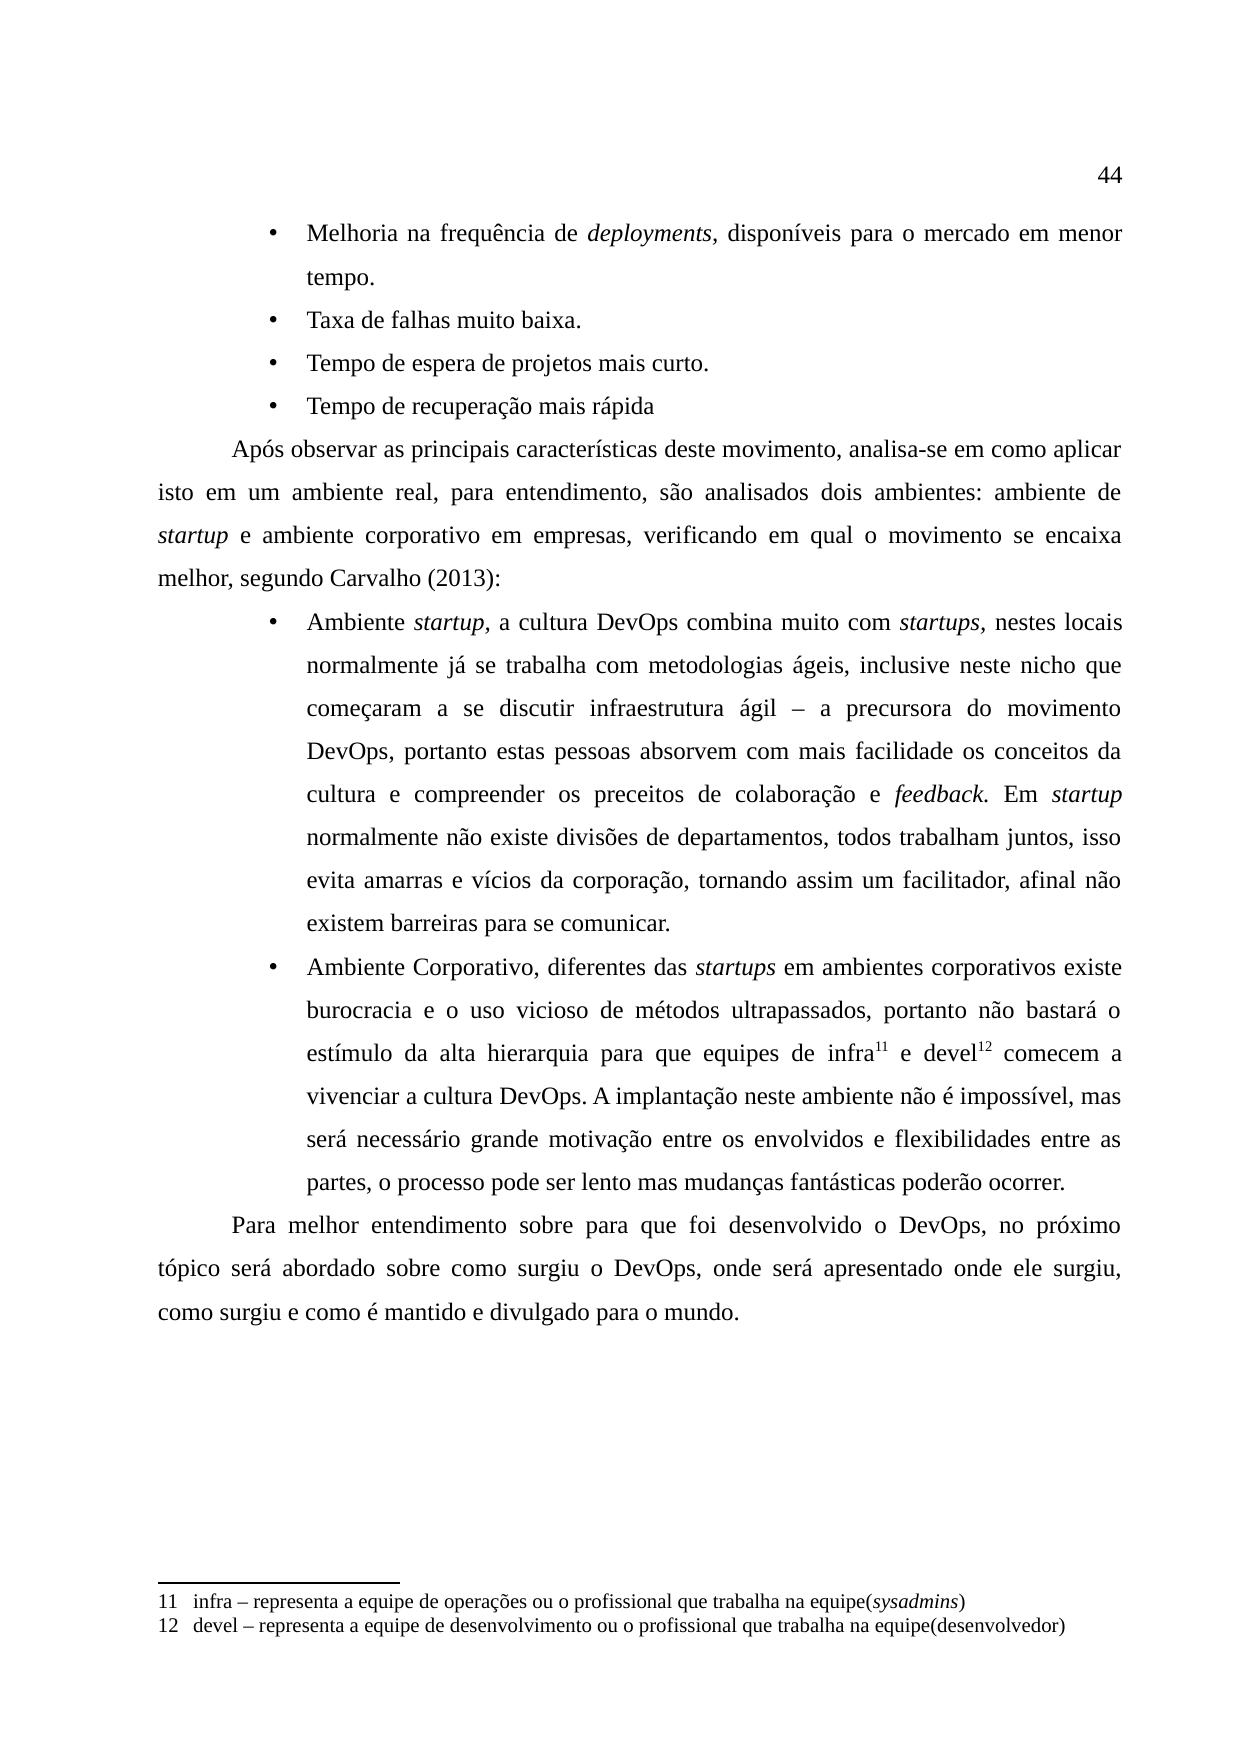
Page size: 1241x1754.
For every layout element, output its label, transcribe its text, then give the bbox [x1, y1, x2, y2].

list Taxa de falhas muito baixa. [269, 305, 1122, 333]
text Após observar as principais características deste movimento, analisa-se em como aplicar isto em um ambiente real, para entendimento, são analisados dois ambientes: ambiente de startup e ambiente corporativo em empresas, verificando em qual o movimento se encaixa melhor, segundo Carvalho (2013): [158, 434, 1122, 592]
list infra – representa a equipe de operações ou o profissional que trabalha na equipe(sysadmins) [158, 1589, 1122, 1613]
list Ambiente Corporativo, diferentes das startups em ambientes corporativos existe burocracia e o uso vicioso de métodos ultrapassados, portanto não bastará o estímulo da alta hierarquia para que equipes de infra e devel comecem a vivenciar a cultura DevOps. A implantação neste ambiente não é impossível, mas será necessário grande motivação entre os envolvidos e flexibilidades entre as partes, o processo pode ser lento mas mudanças fantásticas poderão ocorrer. [269, 952, 1122, 1196]
list devel – representa a equipe de desenvolvimento ou o profissional que trabalha na equipe(desenvolvedor) [158, 1613, 1122, 1637]
list Tempo de espera de projetos mais curto. [269, 348, 1122, 377]
list Ambiente startup, a cultura DevOps combina muito com startups, nestes locais normalmente já se trabalha com metodologias ágeis, inclusive neste nicho que começaram a se discutir infraestrutura ágil – a precursora do movimento DevOps, portanto estas pessoas absorvem com mais facilidade os conceitos da cultura e compreender os preceitos de colaboração e feedback. Em startup normalmente não existe divisões de departamentos, todos trabalham juntos, isso evita amarras e vícios da corporação, tornando assim um facilitador, afinal não existem barreiras para se comunicar. [269, 607, 1122, 937]
text Para melhor entendimento sobre para que foi desenvolvido o DevOps, no próximo tópico será abordado sobre como surgiu o DevOps, onde será apresentado onde ele surgiu, como surgiu e como é mantido e divulgado para o mundo. [158, 1210, 1122, 1325]
list Melhoria na frequência de deployments, disponíveis para o mercado em menor tempo. [269, 218, 1122, 290]
list Tempo de recuperação mais rápida [269, 391, 1122, 420]
